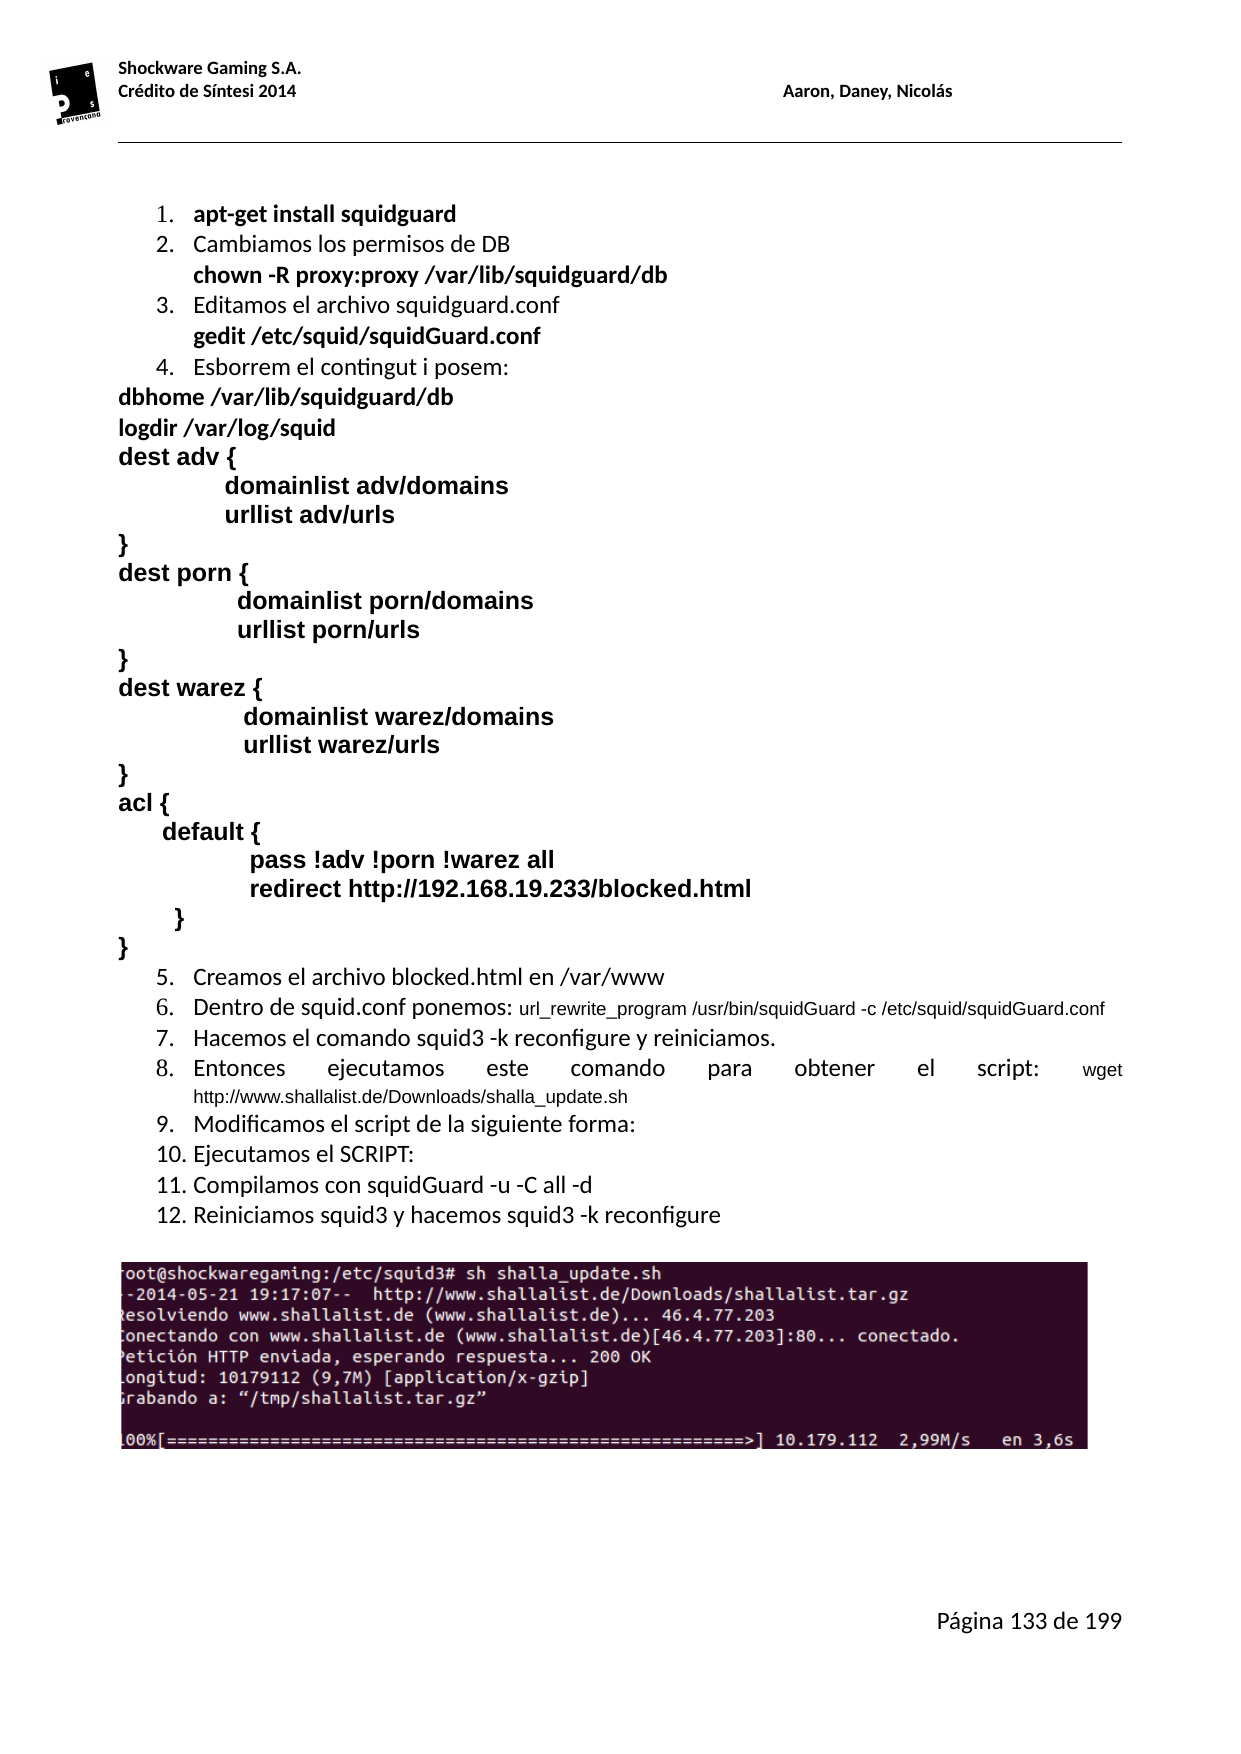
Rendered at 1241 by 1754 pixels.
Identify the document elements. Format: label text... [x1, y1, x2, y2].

text } [118, 759, 1122, 788]
text } [118, 644, 1122, 673]
list Dentro de squid.conf ponemos: url_rewrite_program /usr/bin/squidGuard -c /etc/squid/squidGuard.conf [156, 991, 1122, 1022]
list Ejecutamos el SCRIPT: [156, 1138, 1122, 1169]
text } [118, 903, 1122, 932]
text urllist warez/urls [118, 730, 1122, 759]
list Creamos el archivo blocked.html en /var/www [156, 961, 1122, 991]
list chown -R proxy:proxy /var/lib/squidguard/db [156, 259, 1122, 290]
list Esborrem el contingut i posem: [156, 351, 1122, 381]
list apt-get install squidguard [156, 198, 1122, 229]
picture [121, 1262, 1088, 1449]
text urllist adv/urls [118, 500, 1122, 529]
text dest adv { [118, 442, 1122, 471]
text acl { [118, 788, 1122, 817]
list Entonces ejecutamos este comando para obtener el script: wget http://www.shallalist.de/Downloads/shalla_update.sh [156, 1052, 1122, 1108]
text domainlist adv/domains [118, 471, 1122, 500]
picture [43, 56, 110, 130]
text dbhome /var/lib/squidguard/db [118, 381, 1122, 412]
text domainlist warez/domains [118, 701, 1122, 730]
text pass !adv !porn !warez all [118, 846, 1122, 874]
list Editamos el archivo squidguard.conf [156, 290, 1122, 320]
list Reiniciamos squid3 y hacemos squid3 -k reconfigure [156, 1199, 1122, 1230]
text redirect http://192.168.19.233/blocked.html [118, 874, 1122, 903]
list gedit /etc/squid/squidGuard.conf [156, 320, 1122, 351]
text logdir /var/log/squid [118, 412, 1122, 442]
text } [118, 529, 1122, 557]
text default { [118, 817, 1122, 846]
list Compilamos con squidGuard -u -C all -d [156, 1169, 1122, 1199]
text urllist porn/urls [118, 615, 1122, 644]
list Hacemos el comando squid3 -k reconfigure y reiniciamos. [156, 1022, 1122, 1052]
list Modificamos el script de la siguiente forma: [156, 1108, 1122, 1138]
list Cambiamos los permisos de DB [156, 229, 1122, 259]
text dest warez { [118, 673, 1122, 701]
text domainlist porn/domains [118, 586, 1122, 615]
text } [118, 932, 1122, 961]
text dest porn { [118, 557, 1122, 586]
